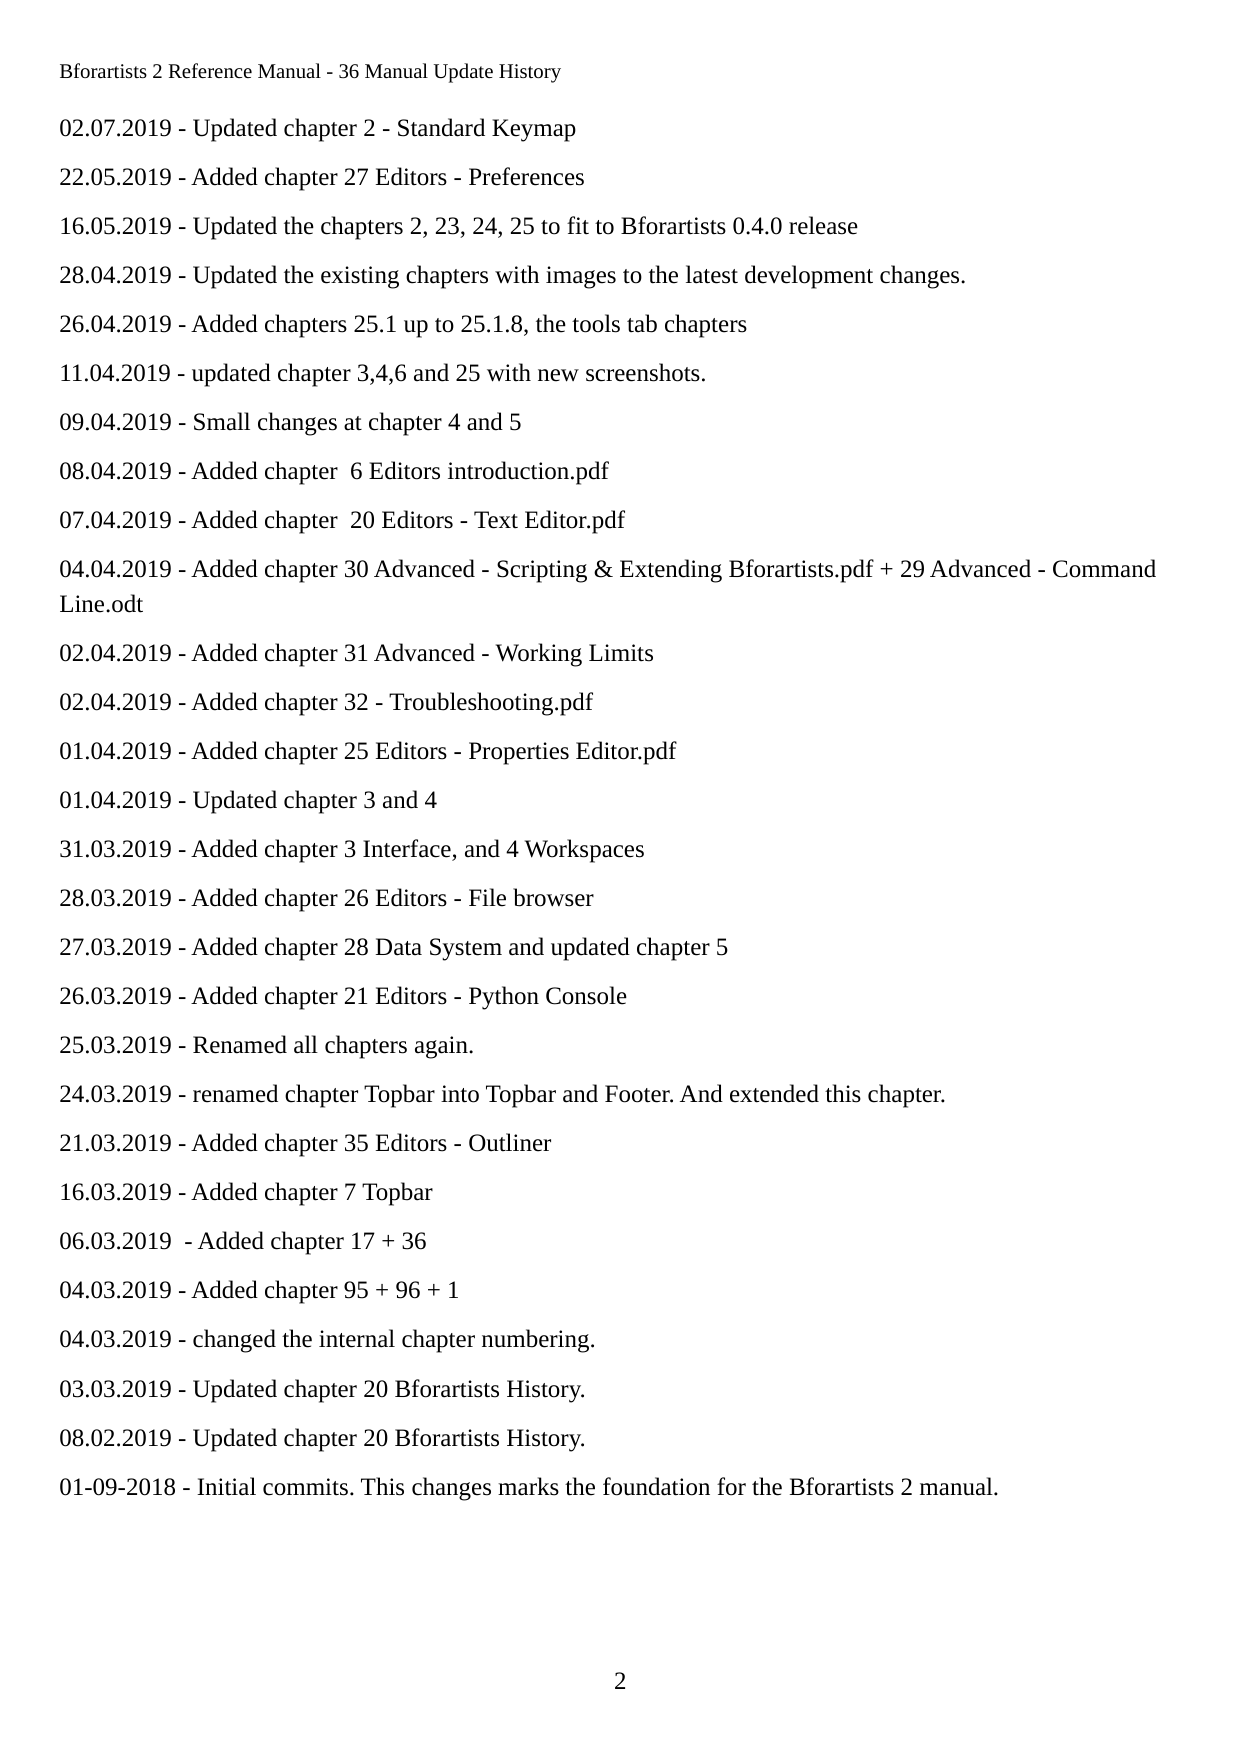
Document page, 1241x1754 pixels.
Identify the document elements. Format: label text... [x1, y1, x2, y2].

text 28.03.2019 - Added chapter 26 Editors - File browser [59, 883, 1181, 912]
text 28.04.2019 - Updated the existing chapters with images to the latest development changes. [59, 260, 1181, 288]
text 08.02.2019 - Updated chapter 20 Bforartists History. [59, 1423, 1181, 1451]
text 02.04.2019 - Added chapter 31 Advanced - Working Limits [59, 638, 1181, 666]
text 16.03.2019 - Added chapter 7 Topbar [59, 1177, 1181, 1206]
text 03.03.2019 - Updated chapter 20 Bforartists History. [59, 1374, 1181, 1402]
text 25.03.2019 - Renamed all chapters again. [59, 1030, 1181, 1059]
text 01.04.2019 - Updated chapter 3 and 4 [59, 785, 1181, 814]
text 07.04.2019 - Added chapter 20 Editors - Text Editor.pdf [59, 505, 1181, 534]
text 06.03.2019 - Added chapter 17 + 36 [59, 1226, 1181, 1255]
text 31.03.2019 - Added chapter 3 Interface, and 4 Workspaces [59, 834, 1181, 863]
text 11.04.2019 - updated chapter 3,4,6 and 25 with new screenshots. [59, 358, 1181, 387]
text 27.03.2019 - Added chapter 28 Data System and updated chapter 5 [59, 932, 1181, 961]
text 09.04.2019 - Small changes at chapter 4 and 5 [59, 407, 1181, 436]
text 04.03.2019 - changed the internal chapter numbering. [59, 1324, 1181, 1353]
text 08.04.2019 - Added chapter 6 Editors introduction.pdf [59, 456, 1181, 485]
text 26.03.2019 - Added chapter 21 Editors - Python Console [59, 981, 1181, 1010]
text 02.04.2019 - Added chapter 32 - Troubleshooting.pdf [59, 687, 1181, 716]
text 21.03.2019 - Added chapter 35 Editors - Outliner [59, 1128, 1181, 1157]
text 16.05.2019 - Updated the chapters 2, 23, 24, 25 to fit to Bforartists 0.4.0 release [59, 211, 1181, 239]
text 24.03.2019 - renamed chapter Topbar into Topbar and Footer. And extended this chapter. [59, 1079, 1181, 1108]
text 26.04.2019 - Added chapters 25.1 up to 25.1.8, the tools tab chapters [59, 309, 1181, 338]
text 04.04.2019 - Added chapter 30 Advanced - Scripting & Extending Bforartists.pdf + 29 Advanced - Command Line.odt [59, 554, 1181, 617]
text 01-09-2018 - Initial commits. This changes marks the foundation for the Bforartists 2 manual. [59, 1472, 1181, 1501]
text 04.03.2019 - Added chapter 95 + 96 + 1 [59, 1276, 1181, 1304]
text 01.04.2019 - Added chapter 25 Editors - Properties Editor.pdf [59, 736, 1181, 764]
text 22.05.2019 - Added chapter 27 Editors - Preferences [59, 162, 1181, 190]
text 02.07.2019 - Updated chapter 2 - Standard Keymap [59, 113, 1181, 141]
